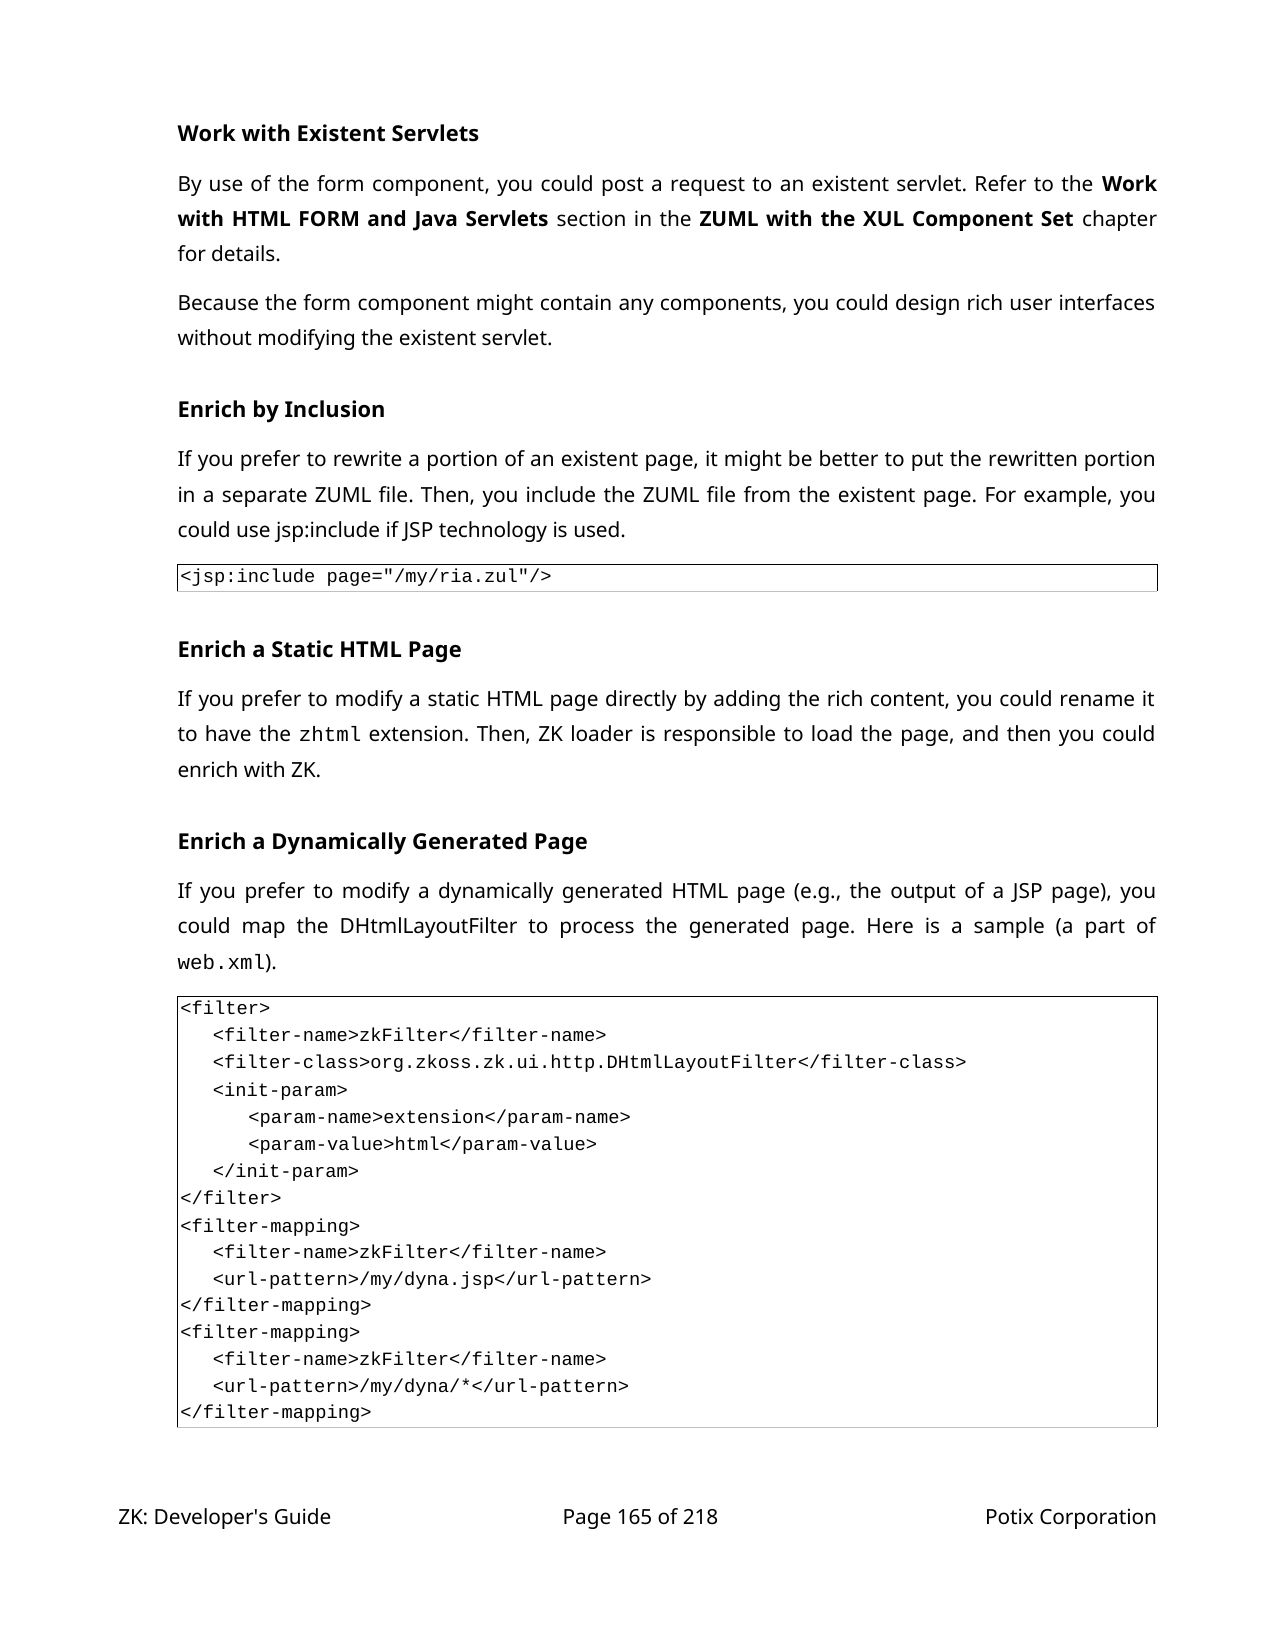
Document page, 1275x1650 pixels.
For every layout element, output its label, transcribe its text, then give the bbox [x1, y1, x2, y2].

text </filter> [178, 1186, 1157, 1211]
text Because the form component might contain any components, you could design rich user interfaces without modifying the existent servlet. [177, 288, 1157, 351]
subtitle Enrich a Dynamically Generated Page [177, 826, 1157, 856]
text If you prefer to modify a dynamically generated HTML page (e.g., the output of a JSP page), you could map the DHtmlLayoutFilter to process the generated page. Here is a sample (a part of web.xml). [177, 876, 1157, 975]
subtitle Work with Existent Servlets [177, 118, 1157, 148]
subtitle Enrich a Static HTML Page [177, 634, 1157, 664]
text If you prefer to rewrite a portion of an existent page, it might be better to put the rewritten portion in a separate ZUML file. Then, you include the ZUML file from the existent page. For example, you could use jsp:include if JSP technology is used. [177, 444, 1157, 543]
text If you prefer to modify a static HTML page directly by adding the rich content, you could rename it to have the zhtml extension. Then, ZK loader is responsible to load the page, and then you could enrich with ZK. [177, 684, 1157, 783]
text <init-param> [178, 1077, 1157, 1102]
text <filter-mapping> <filter-name>zkFilter</filter-name> <url-pattern>/my/dyna/*</url-pattern> </filter-mapping> [178, 1320, 1157, 1427]
text <filter-class>org.zkoss.zk.ui.http.DHtmlLayoutFilter</filter-class> [178, 1050, 1157, 1074]
text By use of the form component, you could post a request to an existent servlet. Refer to the Work with HTML FORM and Java Servlets section in the ZUML with the XUL Component Set chapter for details. [177, 169, 1157, 267]
text <jsp:include page="/my/ria.zul"/> [178, 565, 1157, 591]
text <param-value>html</param-value> [178, 1132, 1157, 1156]
subtitle Enrich by Inclusion [177, 394, 1157, 424]
text <filter-mapping> <filter-name>zkFilter</filter-name> <url-pattern>/my/dyna.jsp</url-pattern> </filter-mapping> [178, 1213, 1157, 1317]
text <filter-name>zkFilter</filter-name> [178, 1023, 1157, 1047]
text <filter> [178, 997, 1157, 1020]
text </init-param> [178, 1159, 1157, 1183]
text <param-name>extension</param-name> [178, 1105, 1157, 1129]
